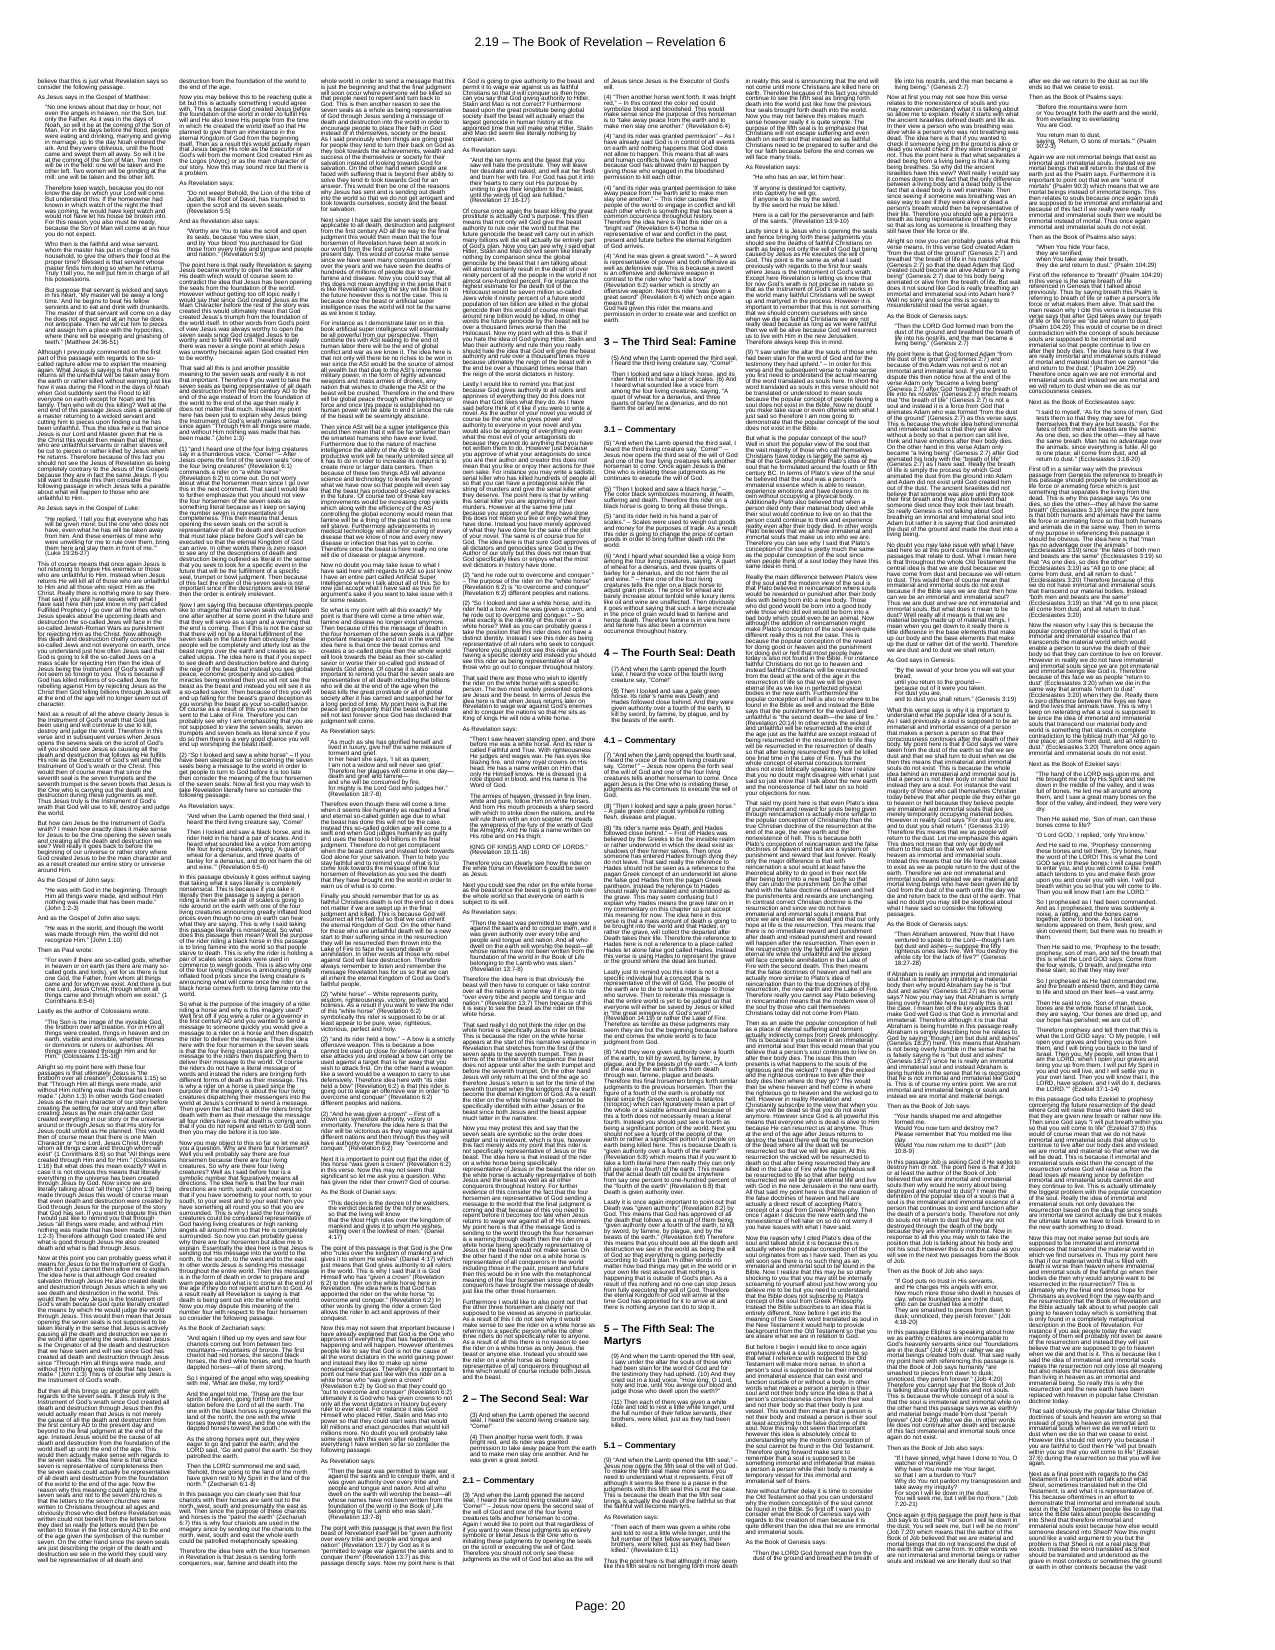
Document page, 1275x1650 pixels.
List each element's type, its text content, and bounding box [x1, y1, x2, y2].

text As Revelation says: [321, 1458, 455, 1464]
text Then as the Book of Psalms says: [1028, 95, 1162, 101]
text Then as the Book of Psalms also says: [1028, 235, 1162, 241]
text “Before the mountains were born or You brought forth the earth and the world, from everlasting to everlasting You are God. [1036, 105, 1162, 128]
text As Revelation says: [179, 804, 313, 809]
text “Then Abraham answered, ‘Now that I have ventured to speak to the Lord—though I am but dust and ashes— suppose the fifty righteous ones lack five. Will You destroy the whole city for the lack of five?’” (Genesis 18:27-28) [894, 932, 1021, 967]
text As the Gospel of John says: [37, 878, 172, 884]
text Therefore you can clearly see how the rider on the white horse in Revelation 6 could be seen as Jesus. [462, 861, 596, 878]
text You return man to dust, saying, ‘Return, O sons of mortals.’” (Psalm 90:2-3) [1036, 133, 1162, 150]
text And as the Gospel of John also says: [37, 916, 172, 922]
text “This decision is the decree of the watchers, the verdict declared by the holy ones, so that the living will know that the Most High rules over the kingdom of mankind and gives it to whom He wishes, setting over it the lowliest of men.” (Daniel 4:17) [328, 1200, 455, 1241]
text As the Book of Genesis says: [887, 922, 1021, 928]
text Next as the Book of Ezekiel says: [1028, 761, 1162, 767]
text As Revelation says: [462, 726, 596, 732]
text “If I have sinned, what have I done to You, O watcher of mankind? Why have You made me Your target, so that I am a burden to You? Why do You not pardon my transgression and take away my iniquity? For soon I will lie down in the dust; You will seek me, but I will be no more.” (Job 7:20-21) [894, 1456, 1021, 1508]
text As the Book of Genesis says: [745, 1540, 879, 1546]
text As Revelation says: [462, 147, 596, 153]
text As the Book of Genesis says: [887, 314, 1021, 319]
text (8) “Then I looked and saw a pale green horse.” – A pale green color could symbolize rotting flesh, disease and plague. [604, 803, 738, 821]
text As God says in Genesis: [887, 658, 1021, 664]
text As Revelation says: [745, 165, 879, 171]
subtitle Commentary [462, 1476, 596, 1485]
text “Do not weep! Behold, the Lion of the tribe of Judah, the Root of David, has triumphed to open the scroll and its seven seals. (Revelation 5:5) [187, 191, 313, 214]
text As Jesus says in the Gospel of Luke: [37, 506, 172, 512]
text As Revelation says: [462, 910, 596, 916]
text As the Book of Daniel says: [321, 1190, 455, 1196]
text “As much as she has glorified herself and lived in luxury, give her the same measure of torment and grief. In her heart she says, ‘I sit as queen; I am not a widow and will never see grief.’ Therefore her plagues will come in one day— death and grief and famine— and she will be consumed by fire, for mighty is the Lord God who judges her.” (Revelation 18:7-8) [328, 739, 455, 798]
text So I prophesied as I had been commanded. And as I prophesied, there was suddenly a noise, a rattling, and the bones came together, bone to bone. As I looked on, tendons appeared on them, flesh grew, and skin covered them; but there was no breath in them. [1036, 900, 1162, 941]
text KING OF KINGS AND LORD OF LORDS.” (Revelation 19:11-16) [470, 844, 596, 856]
text “He was in the world, and though the world was made through Him, the world did not recognize Him.” (John 1:10) [45, 926, 172, 944]
text Then He asked me, ‘Son of man, can these bones come to life?’ [1036, 817, 1162, 828]
subtitle The Fifth Seal: The Martyrs [604, 1323, 738, 1347]
text “He was with God in the beginning. Through Him all things were made, and without Him nothing was made that has been made.” (John 1:2-3) [45, 888, 172, 912]
subtitle Commentary [604, 1441, 738, 1450]
subtitle Commentary [604, 424, 738, 434]
text “When You hide Your face, they are terrified; when You take away their breath, they die and return to dust.” (Psalm 104:29) [1036, 245, 1162, 268]
subtitle The Fourth Seal: Death [604, 647, 738, 659]
text As Revelation says: [321, 729, 455, 735]
text Then as the Book of Job also says: [887, 1269, 1021, 1275]
text Then as the Book of Job also says: [887, 1445, 1021, 1451]
text As Jesus says in the Gospel of Matthew: [37, 95, 172, 101]
subtitle The Second Seal: War [462, 1393, 596, 1405]
text “Your hands shaped me and altogether formed me. Would You now turn and destroy me? Please remember that You molded me like clay. Would You now return me to dust?” (Job 10:8-9) [894, 1114, 1021, 1155]
text Next as the Book of Ecclesiastes says: [1028, 400, 1162, 406]
text (7) And when the Lamb opened the fourth seal, I heard the voice of the fourth living creature say, “Come!” [611, 667, 738, 684]
subtitle Commentary [604, 735, 738, 745]
text (4) “And he was given a great sword.” – A sword is representative of power and both offensive as well as defensive war. This is because a sword is an offensive and defensive weapon in contrast to the rider who “held a bow” (Revelation 6:2) earlier which is strictly an offensive weapon. Next this rider “was given a great sword” (Revelation 6:4) which once again means that God has given this rider the means and permission in order to create war and conflict on earth. [604, 254, 738, 324]
text ‘If anyone is destined for captivity, into captivity he will go; if anyone is to die by the sword, by the sword he must be killed.’ [753, 185, 879, 209]
text As Revelation says: [179, 181, 313, 187]
text Then as Paul wrote: [37, 948, 172, 954]
text And as Revelation also says: [179, 219, 313, 225]
text “If God puts no trust in His servants, and He charges His angels with error, how much more those who dwell in houses of clay, whose foundations are in the dust, who can be crushed like a moth! They are smashed to pieces from dawn to dusk; unnoticed, they perish forever.” (Job 4:18-20) [894, 1279, 1021, 1326]
subtitle The Third Seal: Famine [604, 336, 738, 348]
text “He who has an ear, let him hear: [753, 175, 879, 181]
text Then as the Book of Job says: [887, 1104, 1021, 1110]
text As the Book of Zechariah says: [179, 1326, 313, 1332]
text “By the sweat of your brow you will eat your bread, until you return to the ground— because out of it were you taken. For dust you are, and to dust you shall return.” (Genesis 3:19) [894, 668, 1021, 703]
text As Revelation says: [604, 1515, 738, 1520]
text (3) And when the Lamb opened the second seal, I heard the second living creature say, “Come!” [470, 1413, 596, 1430]
